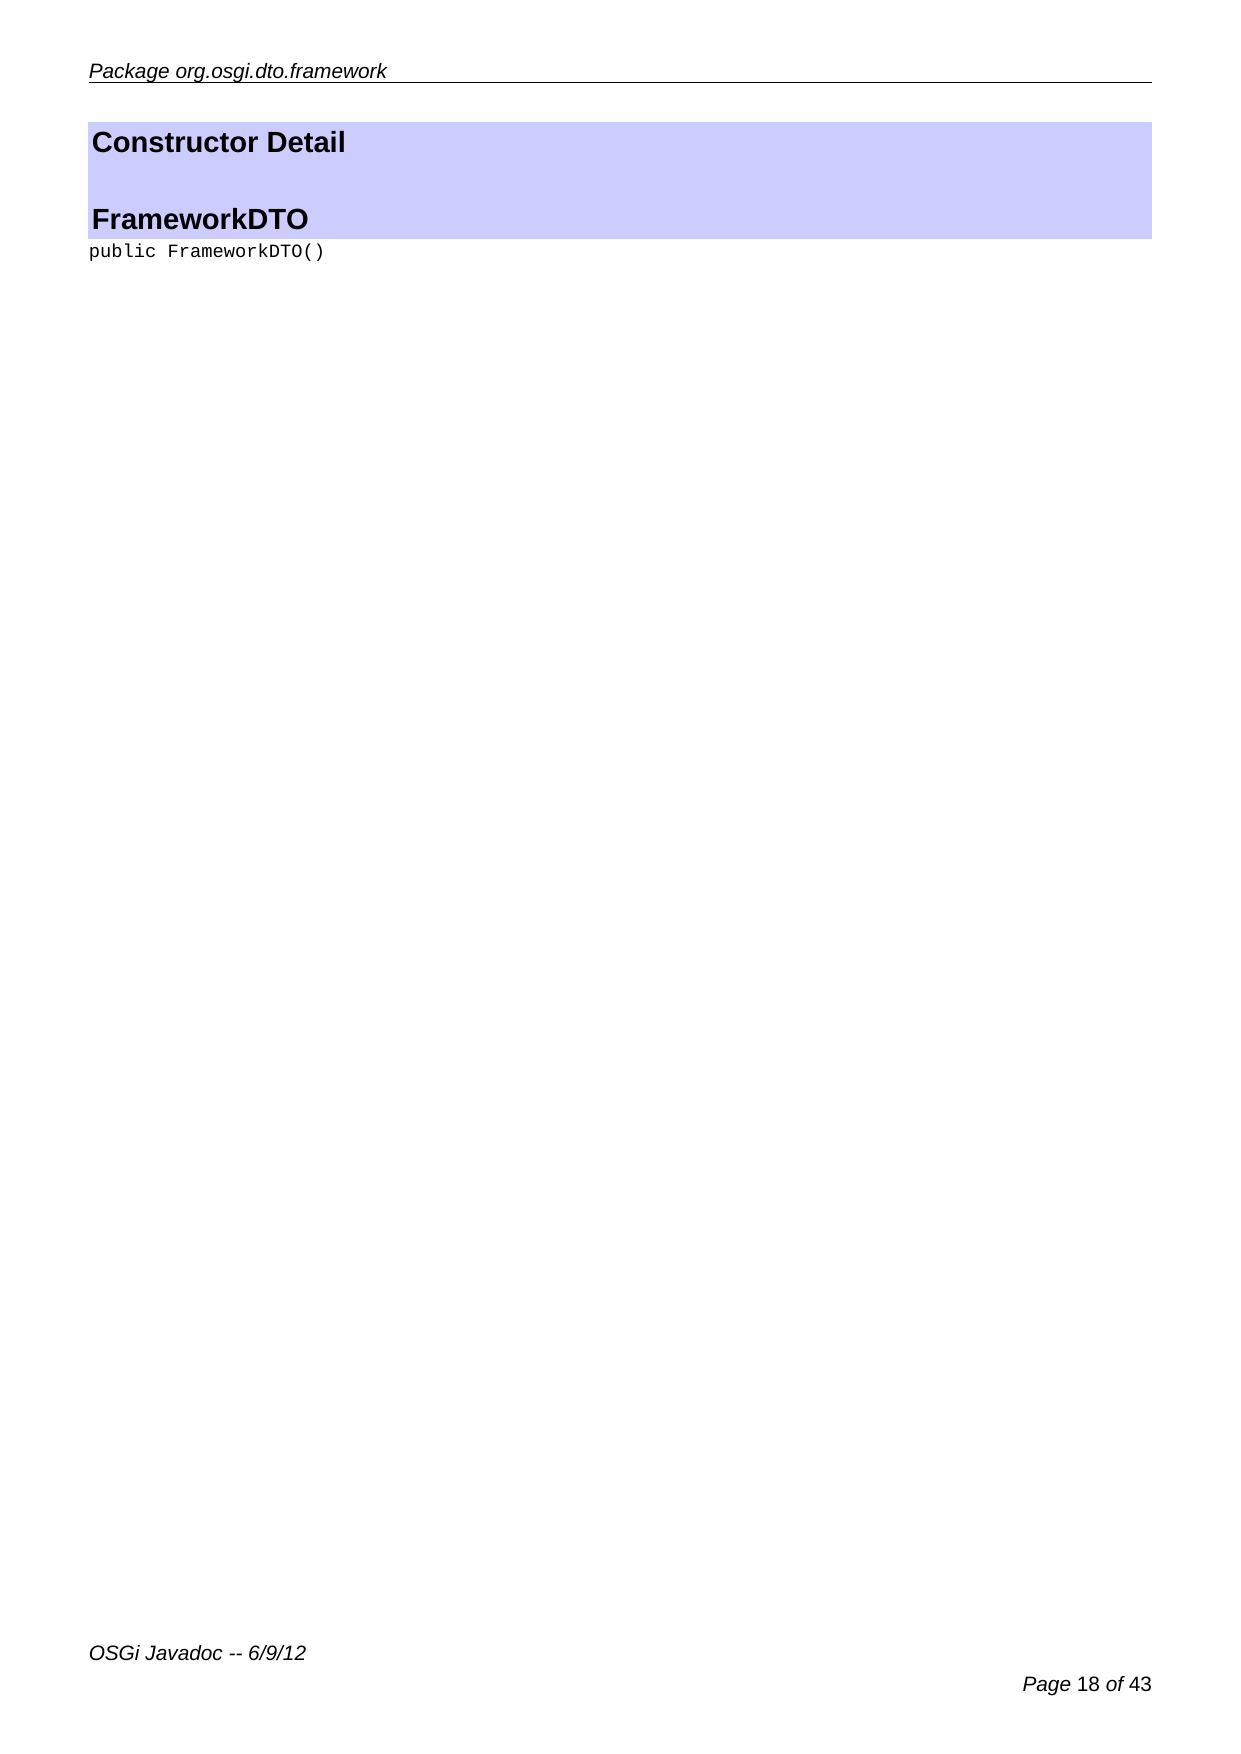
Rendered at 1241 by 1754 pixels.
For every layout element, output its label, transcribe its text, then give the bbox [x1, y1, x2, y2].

text public FrameworkDTO() [88, 242, 1152, 263]
subtitle FrameworkDTO [90, 199, 1151, 238]
subtitle Constructor Detail [90, 123, 1151, 158]
